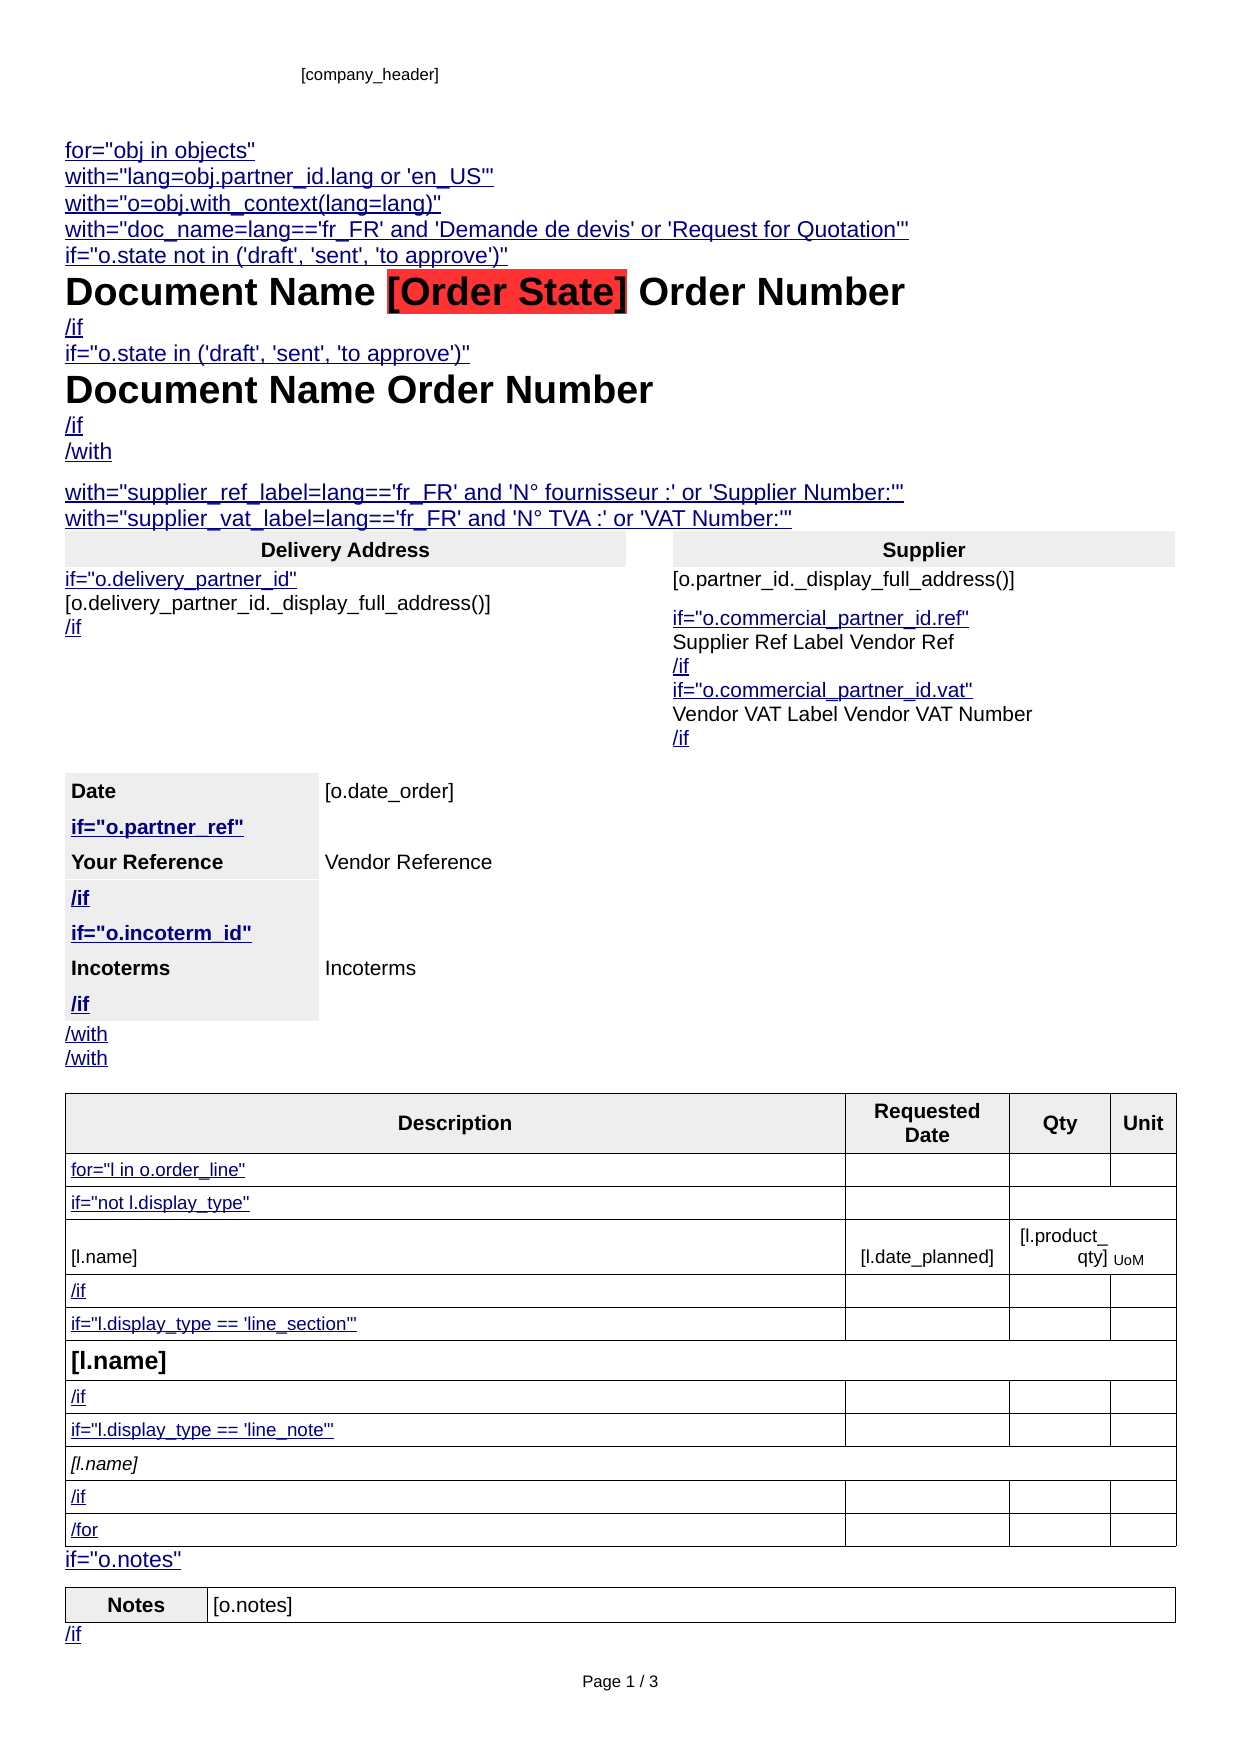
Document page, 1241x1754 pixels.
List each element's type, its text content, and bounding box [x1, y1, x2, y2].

table_cell /if [66, 1481, 845, 1513]
table_cell if="l.display_type == 'line_section'" [66, 1308, 845, 1340]
table_cell [1010, 1381, 1110, 1413]
table_cell [1010, 1275, 1110, 1307]
table_cell Your Reference [65, 844, 319, 879]
table_cell [1010, 1414, 1110, 1446]
text /with [65, 1021, 1175, 1045]
table_cell [1010, 1514, 1110, 1546]
table_header [o.notes] [208, 1588, 1175, 1622]
table_cell if="l.display_type == 'line_note'" [66, 1414, 845, 1446]
table_cell /if [66, 1275, 845, 1307]
text if="o.state not in ('draft', 'sent', 'to approve')" [65, 242, 1175, 268]
text with="supplier_vat_label=lang=='fr_FR' and 'N° TVA :' or 'VAT Number:'" [65, 505, 1175, 531]
table_header [626, 531, 672, 567]
table_cell UoM [1110, 1220, 1176, 1274]
text with="lang=obj.partner_id.lang or 'en_US'" [65, 163, 1175, 189]
table_cell [846, 1275, 1009, 1307]
table_cell for="l in o.order_line" [66, 1154, 845, 1186]
text /if [65, 314, 1175, 340]
table_cell [1010, 1481, 1110, 1513]
subtitle Document Name [Order State] Order Number [65, 268, 1175, 314]
table_cell [l.name] [66, 1220, 845, 1274]
table_cell [1111, 1481, 1176, 1513]
table_cell [626, 567, 672, 749]
table_cell [1111, 1154, 1176, 1186]
table_header [709, 773, 1176, 1021]
table_cell if="not l.display_type" [66, 1187, 845, 1219]
table_header Delivery Address [65, 531, 626, 567]
text for="obj in objects" [65, 137, 1175, 163]
table_cell if="o.incoterm_id" [65, 915, 319, 950]
table_cell [846, 1381, 1009, 1413]
table_header Notes [66, 1588, 207, 1622]
table_cell [846, 1308, 1009, 1340]
text /with [65, 438, 1175, 464]
table_header Qty [1010, 1094, 1110, 1153]
table_cell [319, 880, 650, 915]
table_header Date [65, 773, 319, 809]
text with="doc_name=lang=='fr_FR' and 'Demande de devis' or 'Request for Quotation'" [65, 216, 1175, 242]
table_cell [846, 1187, 1009, 1219]
table_cell [846, 1481, 1009, 1513]
table_cell [l.name] [66, 1341, 1176, 1380]
table_cell [846, 1154, 1009, 1186]
subtitle Document Name Order Number [65, 366, 1175, 412]
table_cell [846, 1514, 1009, 1546]
table_cell [1010, 1154, 1110, 1186]
table_header Description [66, 1094, 845, 1153]
table_cell [1111, 1308, 1176, 1340]
table_cell [1110, 1187, 1176, 1219]
table_cell [319, 915, 650, 950]
table_cell [l.date_planned] [846, 1220, 1009, 1274]
text with="o=obj.with_context(lang=lang)" [65, 189, 1175, 216]
table_cell Incoterms [65, 950, 319, 986]
table_cell [l.product_qty] [1010, 1220, 1110, 1274]
table_cell if="o.partner_ref" [65, 809, 319, 844]
table_cell [1010, 1308, 1110, 1340]
table_cell /if [66, 1381, 845, 1413]
table_cell [319, 986, 650, 1021]
table_cell /if [65, 986, 319, 1021]
table_cell if="o.delivery_partner_id" [o.delivery_partner_id._display_full_address()] /if [65, 567, 626, 749]
table_cell [1111, 1414, 1176, 1446]
table_header [o.date_order] [319, 773, 650, 809]
text /with [65, 1045, 1175, 1069]
text /if [65, 412, 1175, 438]
table_cell [846, 1414, 1009, 1446]
text if="o.notes" [65, 1547, 1175, 1572]
table_header [65, 773, 662, 1021]
table_header Requested Date [846, 1094, 1009, 1153]
text if="o.state in ('draft', 'sent', 'to approve')" [65, 340, 1175, 366]
text /if [65, 1623, 1175, 1646]
table_cell [l.name] [66, 1447, 1176, 1479]
table_cell [1010, 1187, 1110, 1219]
table_header Supplier [673, 531, 1175, 567]
table_cell [1111, 1381, 1176, 1413]
table_cell [o.partner_id._display_full_address()] if="o.commercial_partner_id.ref" Supplier Ref Label Vendor Ref /if if="o.commercial_partner_id.vat" Vendor VAT Label Vendor VAT Number /if [673, 567, 1175, 749]
table_cell [1111, 1275, 1176, 1307]
table_header Unit [1111, 1094, 1176, 1153]
table_cell Vendor Reference [319, 844, 650, 879]
table_header [662, 773, 708, 1021]
table_cell [319, 809, 650, 844]
table_cell /for [66, 1514, 845, 1546]
table_cell [1111, 1514, 1176, 1546]
table_cell Incoterms [319, 950, 650, 986]
table_cell /if [65, 880, 319, 915]
text with="supplier_ref_label=lang=='fr_FR' and 'N° fournisseur :' or 'Supplier Number:'" [65, 479, 1175, 505]
